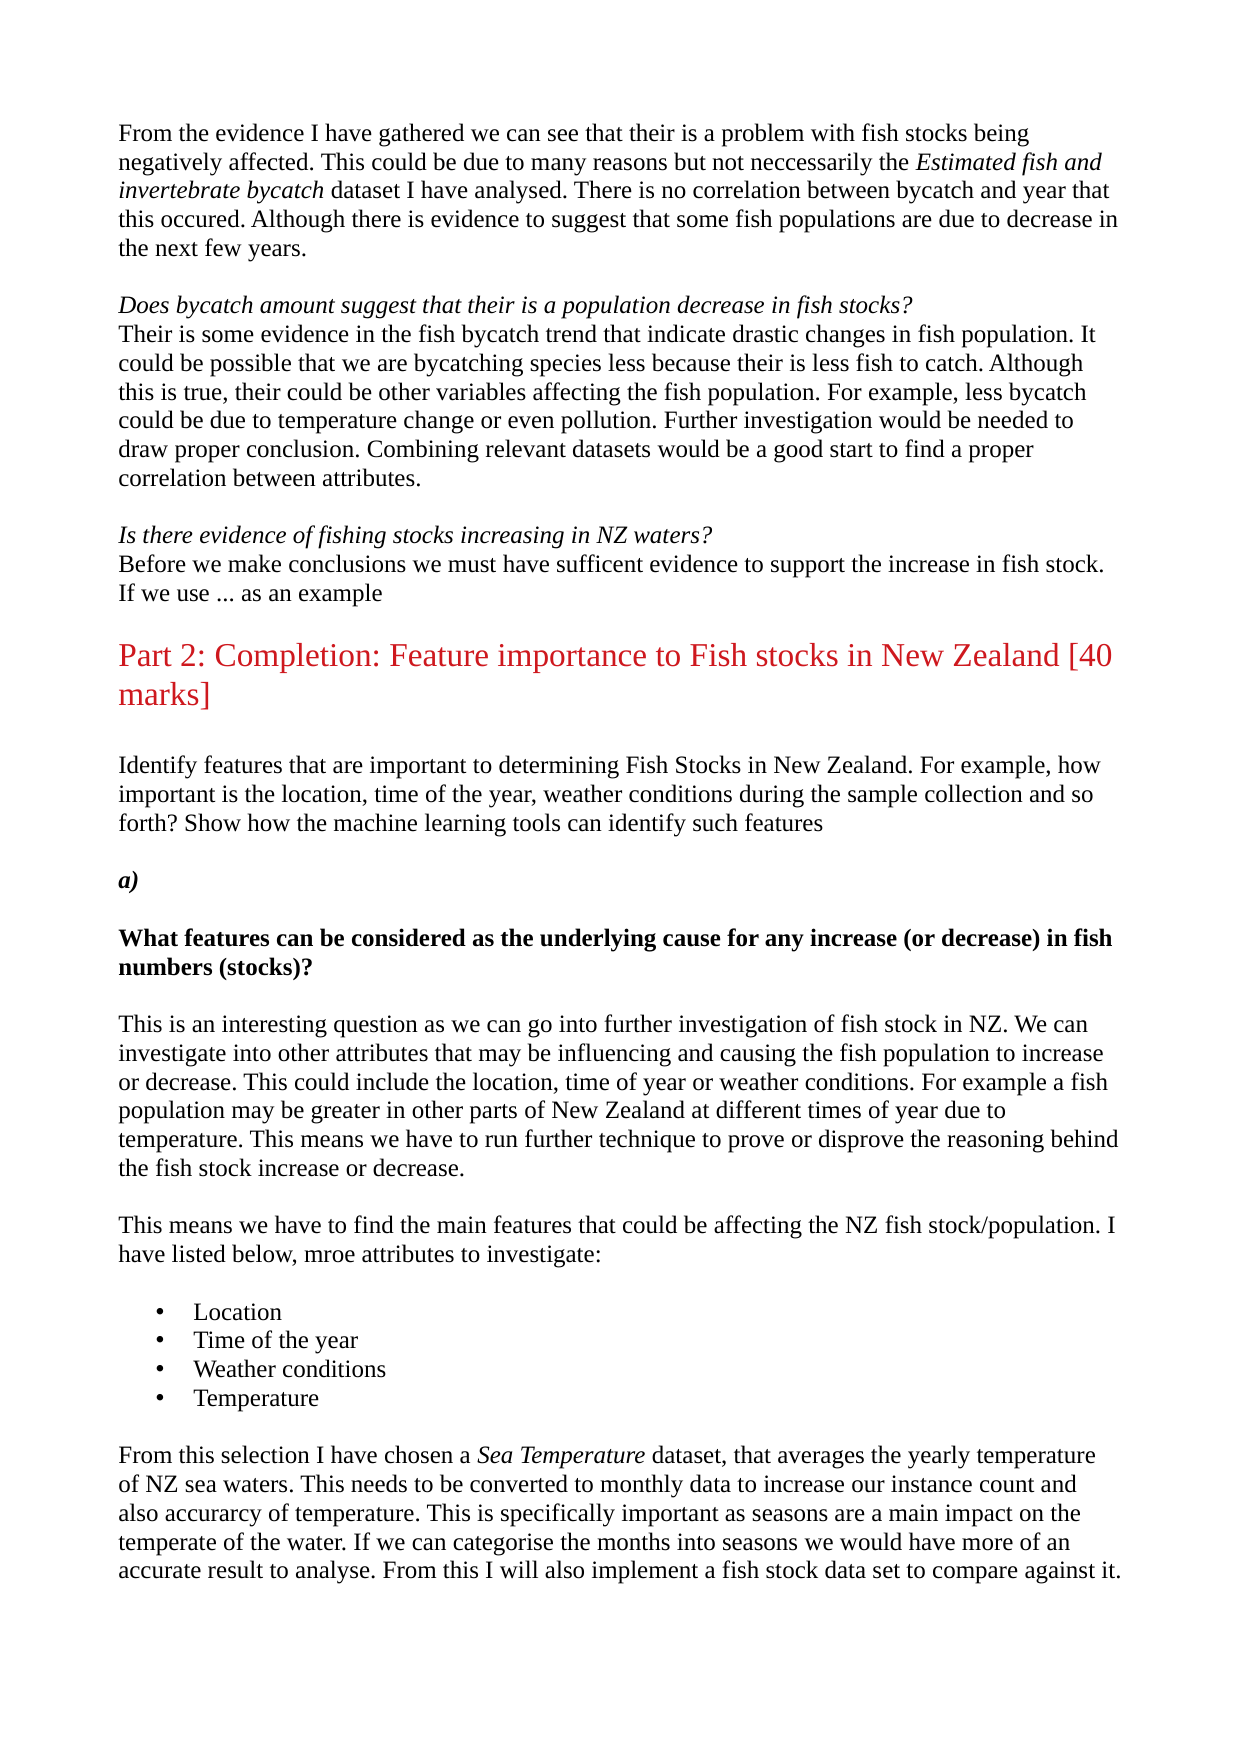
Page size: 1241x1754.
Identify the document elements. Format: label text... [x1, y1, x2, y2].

list Location [156, 1297, 1122, 1326]
text a) [118, 866, 1122, 894]
text This is an interesting question as we can go into further investigation of fish stock in NZ. We can investigate into other attributes that may be influencing and causing the fish population to increase or decrease. This could include the location, time of year or weather conditions. For example a fish population may be greater in other parts of New Zealand at different times of year due to temperature. This means we have to run further technique to prove or disprove the reasoning behind the fish stock increase or decrease. [118, 1009, 1122, 1182]
list Temperature [156, 1383, 1122, 1412]
text From the evidence I have gathered we can see that their is a problem with fish stocks being negatively affected. This could be due to many reasons but not neccessarily the Estimated fish and invertebrate bycatch dataset I have analysed. There is no correlation between bycatch and year that this occured. Although there is evidence to suggest that some fish populations are due to decrease in the next few years. [118, 118, 1122, 262]
text Part 2: Completion: Feature importance to Fish stocks in New Zealand [40 marks] [118, 636, 1122, 712]
text Identify features that are important to determining Fish Stocks in New Zealand. For example, how important is the location, time of the year, weather conditions during the sample collection and so forth? Show how the machine learning tools can identify such features [118, 751, 1122, 837]
list Time of the year [156, 1326, 1122, 1354]
text This means we have to find the main features that could be affecting the NZ fish stock/population. I have listed below, mroe attributes to investigate: [118, 1211, 1122, 1268]
text From this selection I have chosen a Sea Temperature dataset, that averages the yearly temperature of NZ sea waters. This needs to be converted to monthly data to increase our instance count and also accurarcy of temperature. This is specifically important as seasons are a main impact on the temperate of the water. If we can categorise the months into seasons we would have more of an accurate result to analyse. From this I will also implement a fish stock data set to compare against it. [118, 1441, 1122, 1584]
list Weather conditions [156, 1354, 1122, 1383]
list What features can be considered as the underlying cause for any increase (or decrease) in fish numbers (stocks)? [118, 923, 1122, 981]
text Is there evidence of fishing stocks increasing in NZ waters? [118, 521, 1122, 549]
text Before we make conclusions we must have sufficent evidence to support the increase in fish stock. If we use ... as an example [118, 549, 1122, 607]
text Their is some evidence in the fish bycatch trend that indicate drastic changes in fish population. It could be possible that we are bycatching species less because their is less fish to catch. Although this is true, their could be other variables affecting the fish population. For example, less bycatch could be due to temperature change or even pollution. Further investigation would be needed to draw proper conclusion. Combining relevant datasets would be a good start to find a proper correlation between attributes. [118, 319, 1122, 492]
text Does bycatch amount suggest that their is a population decrease in fish stocks? [118, 291, 1122, 319]
